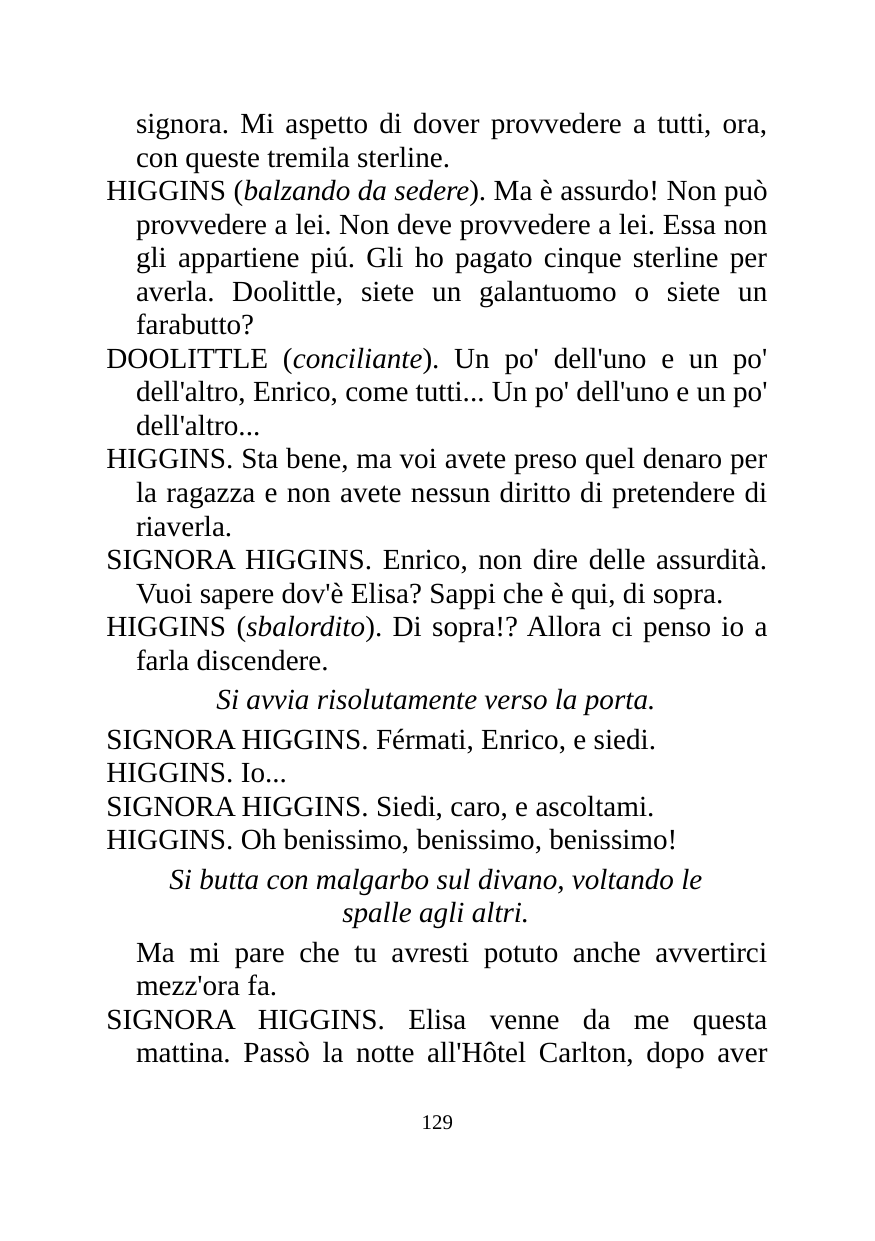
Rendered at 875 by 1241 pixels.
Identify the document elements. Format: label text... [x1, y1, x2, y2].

text HIGGINS. Io... [106, 755, 768, 789]
text SIGNORA HIGGINS. Férmati, Enrico, e siedi. [106, 722, 768, 755]
text SIGNORA HIGGINS. Siedi, caro, e ascoltami. [106, 789, 768, 822]
text HIGGINS. Sta bene, ma voi avete preso quel denaro per la ragazza e non avete nessun diritto di pretendere di riaverla. [106, 442, 768, 542]
text DOOLITTLE (conciliante). Un po' dell'uno e un po' dell'altro, Enrico, come tutti... Un po' dell'uno e un po' dell'altro... [106, 341, 768, 442]
text SIGNORA HIGGINS. Enrico, non dire delle assurdità. Vuoi sapere dov'è Elisa? Sappi che è qui, di sopra. [106, 542, 768, 609]
text Ma mi pare che tu avresti potuto anche avvertirci mezz'ora fa. [136, 935, 768, 1002]
text HIGGINS. Oh benissimo, benissimo, benissimo! [106, 822, 768, 856]
text Si avvia risolutamente verso la porta. [136, 682, 738, 716]
text signora. Mi aspetto di dover provvedere a tutti, ora, con queste tremila sterline. [106, 106, 768, 173]
text HIGGINS (sbalordito). Di sopra!? Allora ci penso io a farla discendere. [106, 609, 768, 676]
text SIGNORA HIGGINS. Elisa venne da me questa mattina. Passò la notte all'Hôtel Carlton, dopo aver [106, 1002, 768, 1069]
text Si butta con malgarbo sul divano, voltando le spalle agli altri. [136, 862, 738, 929]
text HIGGINS (balzando da sedere). Ma è assurdo! Non può provvedere a lei. Non deve provvedere a lei. Essa non gli appartiene piú. Gli ho pagato cinque sterline per averla. Doolittle, siete un galantuomo o siete un farabutto? [106, 173, 768, 341]
